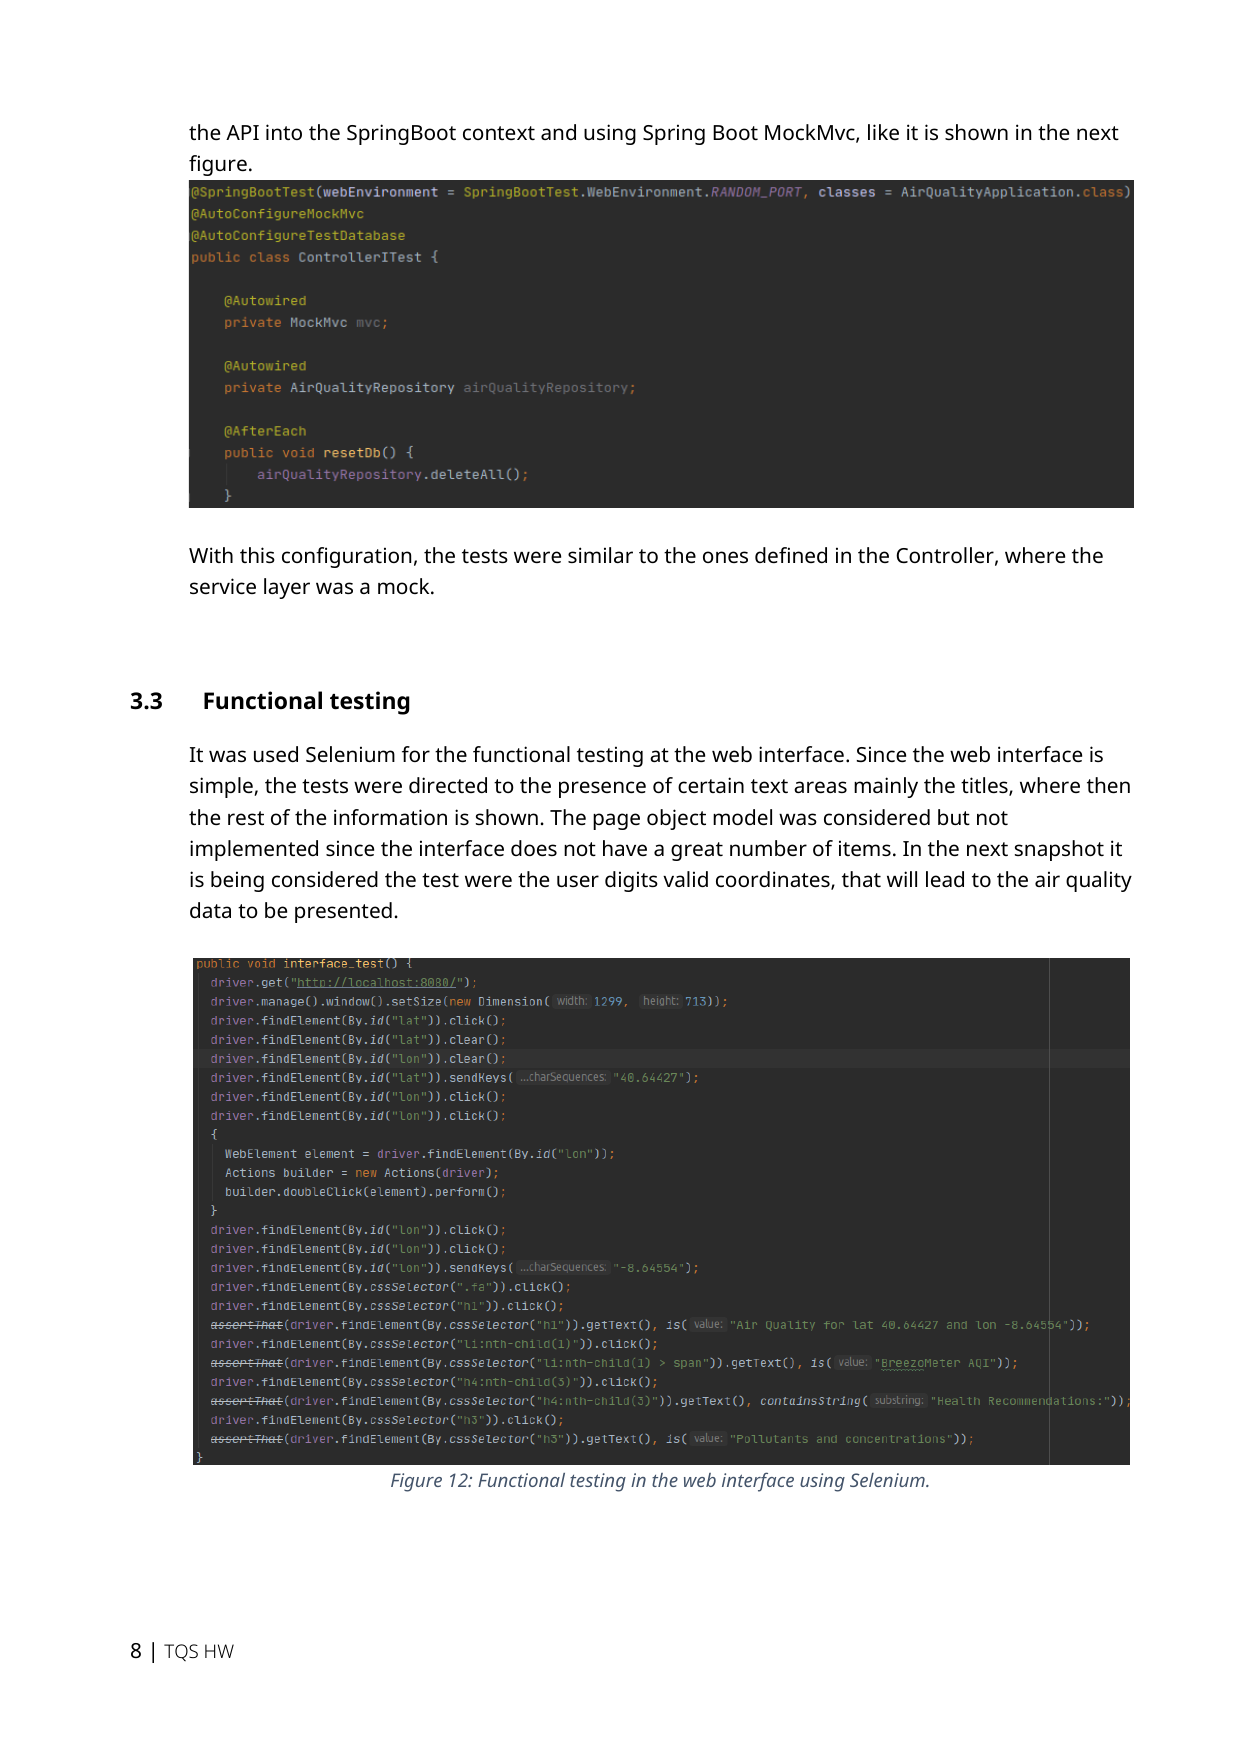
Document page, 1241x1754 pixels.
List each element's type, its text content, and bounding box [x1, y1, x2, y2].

picture [188, 180, 1134, 508]
text It was used Selenium for the functional testing at the web interface. Since the web interface is simple, the tests were directed to the presence of certain text areas mainly the titles, where then the rest of the information is shown. The page object model was considered but not implemented since the interface does not have a great number of items. In the next snapshot it is being considered the test were the user digits valid coordinates, that will lead to the air quality data to be presented. [189, 740, 1134, 925]
text With this configuration, the tests were similar to the ones defined in the Controller, where the service layer was a mock. [189, 541, 1134, 601]
text the API into the SpringBoot context and using Spring Boot MockMvc, like it is shown in the next figure. [189, 118, 1134, 178]
text Figure 12: Functional testing in the web interface using Selenium. [189, 1468, 1134, 1493]
picture [193, 958, 1130, 1465]
subtitle Functional testing [130, 685, 1075, 715]
